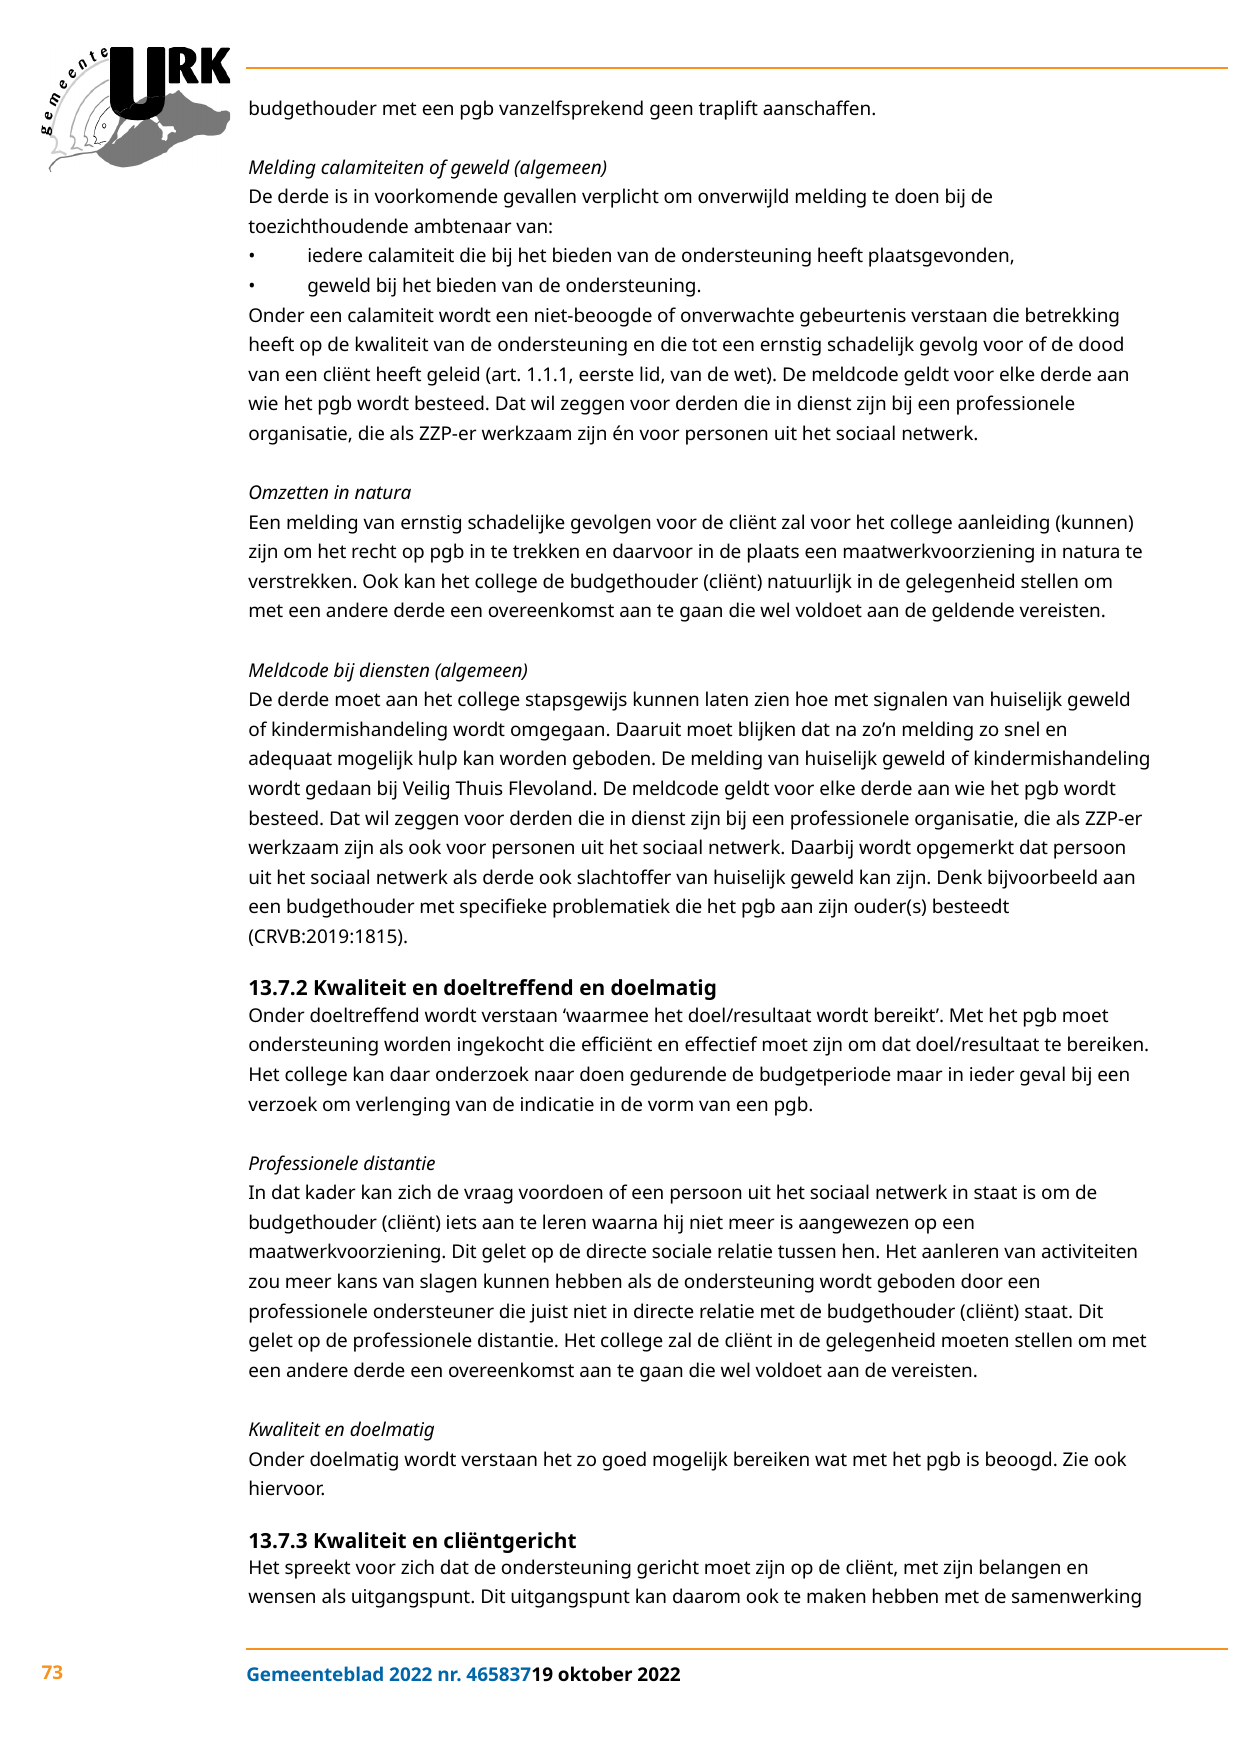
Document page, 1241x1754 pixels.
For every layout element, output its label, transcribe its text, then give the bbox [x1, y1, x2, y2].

text Een melding van ernstig schadelijke gevolgen voor de cliënt zal voor het college aanleiding (kunnen) zijn om het recht op pgb in te trekken en daarvoor in de plaats een maatwerkvoorziening in natura te verstrekken. Ook kan het college de budgethouder (cliënt) natuurlijk in de gelegenheid stellen om met een andere derde een overeenkomst aan te gaan die wel voldoet aan de geldende vereisten. [248, 509, 1152, 623]
text 13.7.2 Kwaliteit en doeltreffend en doelmatig [248, 973, 1152, 1002]
text Professionele distantie [248, 1150, 1152, 1176]
text De derde is in voorkomende gevallen verplicht om onverwijld melding te doen bij de toezichthoudende ambtenaar van: [248, 183, 1152, 239]
text Omzetten in natura [248, 479, 1152, 505]
text Kwaliteit en doelmatig [248, 1416, 1152, 1442]
text Onder doeltreffend wordt verstaan ‘waarmee het doel/resultaat wordt bereikt’. Met het pgb moet ondersteuning worden ingekocht die efficiënt en effectief moet zijn om dat doel/resultaat te bereiken. Het college kan daar onderzoek naar doen gedurende de budgetperiode maar in ieder geval bij een verzoek om verlenging van de indicatie in de vorm van een pgb. [248, 1002, 1152, 1116]
text In dat kader kan zich de vraag voordoen of een persoon uit het sociaal netwerk in staat is om de budgethouder (cliënt) iets aan te leren waarna hij niet meer is aangewezen op een maatwerkvoorziening. Dit gelet op de directe sociale relatie tussen hen. Het aanleren van activiteiten zou meer kans van slagen kunnen hebben als de ondersteuning wordt geboden door een professionele ondersteuner die juist niet in directe relatie met de budgethouder (cliënt) staat. Dit gelet op de professionele distantie. Het college zal de cliënt in de gelegenheid moeten stellen om met een andere derde een overeenkomst aan te gaan die wel voldoet aan de vereisten. [248, 1179, 1152, 1383]
text Melding calamiteiten of geweld (algemeen) [248, 154, 1152, 180]
list iedere calamiteit die bij het bieden van de ondersteuning heeft plaatsgevonden, [248, 243, 1152, 268]
list geweld bij het bieden van de ondersteuning. [248, 272, 1152, 298]
picture [41, 47, 231, 172]
text Meldcode bij diensten (algemeen) [248, 657, 1152, 683]
text budgethouder met een pgb vanzelfsprekend geen traplift aanschaffen. [248, 95, 1152, 121]
text Het spreekt voor zich dat de ondersteuning gericht moet zijn op de cliënt, met zijn belangen en wensen als uitgangspunt. Dit uitgangspunt kan daarom ook te maken hebben met de samenwerking [248, 1554, 1152, 1609]
text Onder een calamiteit wordt een niet-beoogde of onverwachte gebeurtenis verstaan die betrekking heeft op de kwaliteit van de ondersteuning en die tot een ernstig schadelijk gevolg voor of de dood van een cliënt heeft geleid (art. 1.1.1, eerste lid, van de wet). De meldcode geldt voor elke derde aan wie het pgb wordt besteed. Dat wil zeggen voor derden die in dienst zijn bij een professionele organisatie, die als ZZP-er werkzaam zijn én voor personen uit het sociaal netwerk. [248, 302, 1152, 446]
text Onder doelmatig wordt verstaan het zo goed mogelijk bereiken wat met het pgb is beoogd. Zie ook hiervoor. [248, 1446, 1152, 1501]
text De derde moet aan het college stapsgewijs kunnen laten zien hoe met signalen van huiselijk geweld of kindermishandeling wordt omgegaan. Daaruit moet blijken dat na zo’n melding zo snel en adequaat mogelijk hulp kan worden geboden. De melding van huiselijk geweld of kindermishandeling wordt gedaan bij Veilig Thuis Flevoland. De meldcode geldt voor elke derde aan wie het pgb wordt besteed. Dat wil zeggen voor derden die in dienst zijn bij een professionele organisatie, die als ZZP-er werkzaam zijn als ook voor personen uit het sociaal netwerk. Daarbij wordt opgemerkt dat persoon uit het sociaal netwerk als derde ook slachtoffer van huiselijk geweld kan zijn. Denk bijvoorbeeld aan een budgethouder met specifieke problematiek die het pgb aan zijn ouder(s) besteedt (CRVB:2019:1815). [248, 686, 1152, 949]
text 13.7.3 Kwaliteit en cliëntgericht [248, 1526, 1152, 1554]
